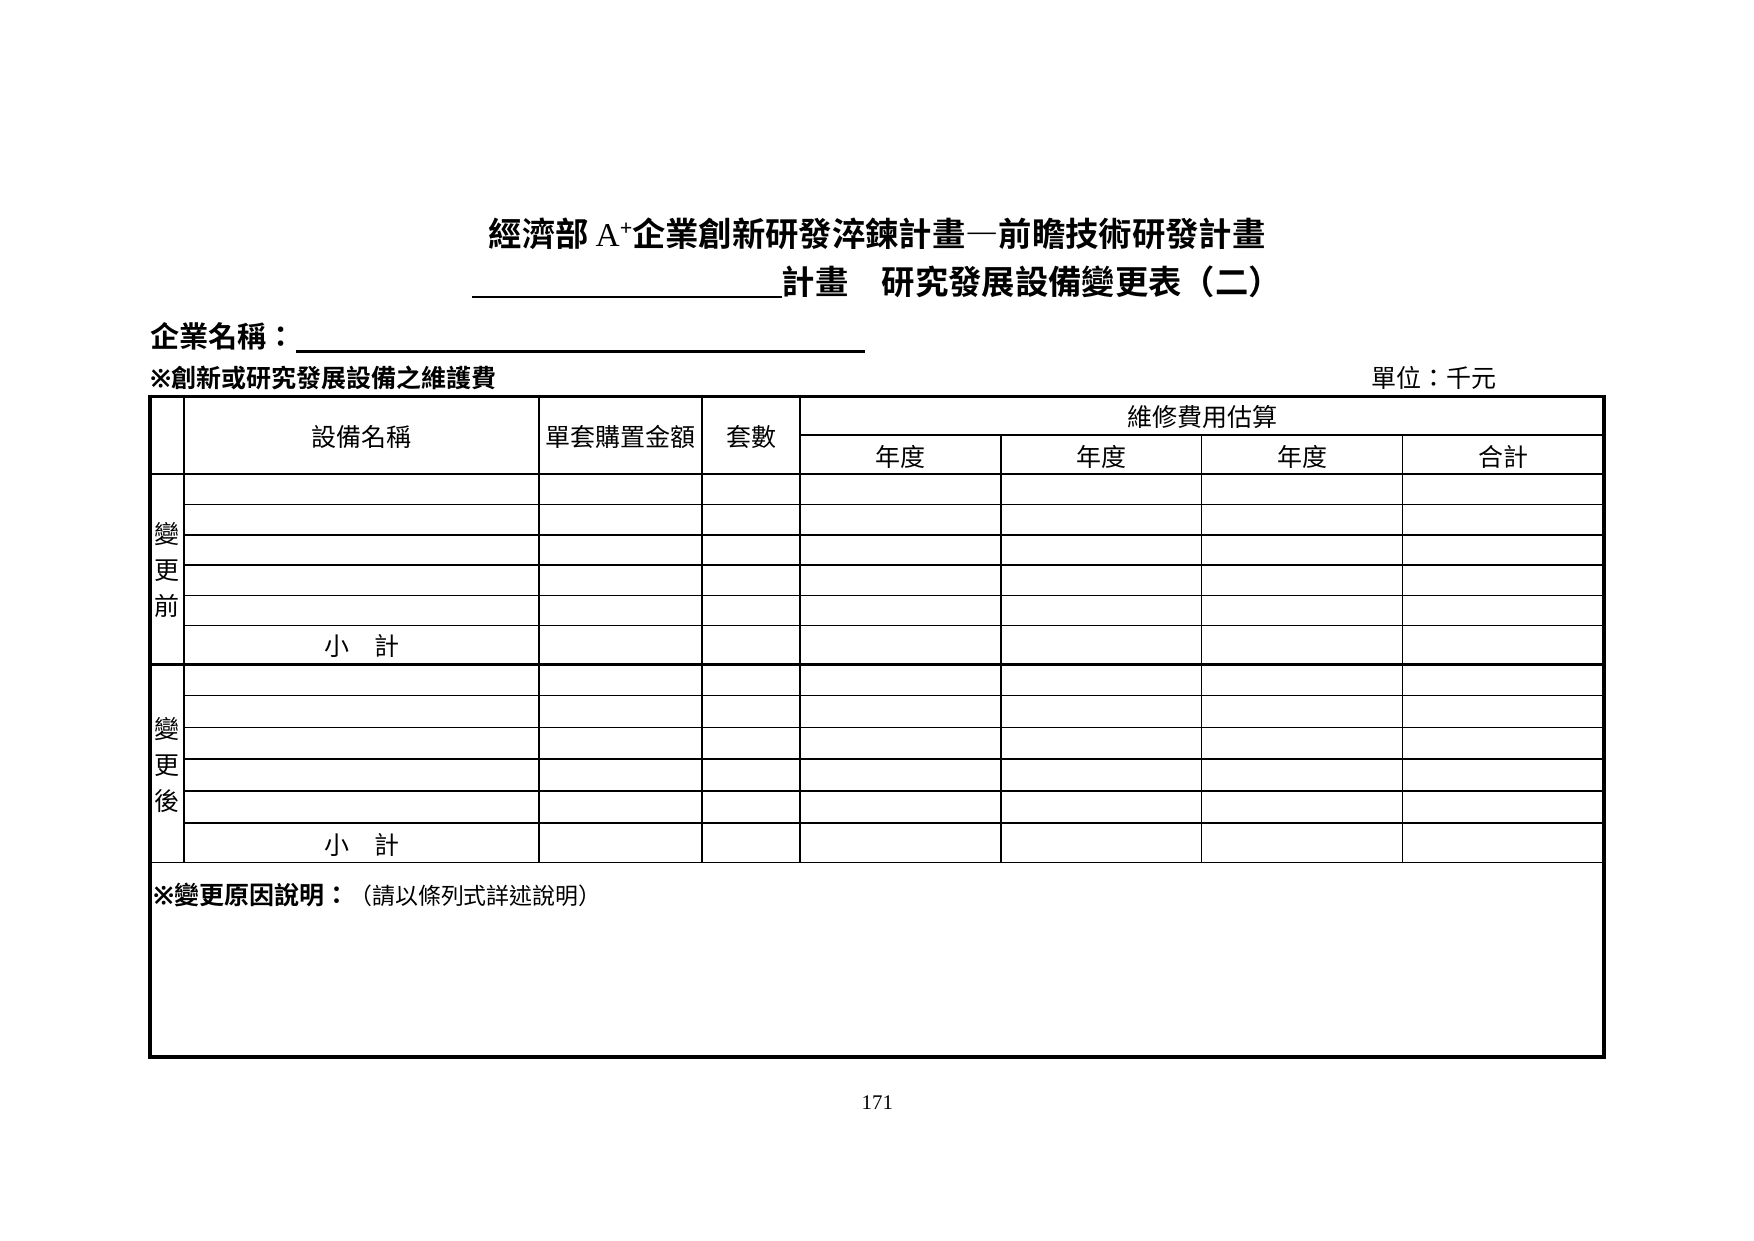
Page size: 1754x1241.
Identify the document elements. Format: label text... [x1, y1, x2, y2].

table_cell [185, 536, 538, 564]
table_cell [1202, 475, 1402, 503]
table_cell [1403, 505, 1602, 534]
table_cell [801, 760, 1000, 790]
table_cell [1202, 760, 1402, 790]
table_cell [703, 824, 799, 861]
table_header [152, 398, 183, 473]
table_cell [1002, 626, 1201, 663]
table_cell [540, 596, 701, 625]
table_cell [801, 566, 1000, 594]
table_cell [185, 728, 538, 758]
table_cell [801, 792, 1000, 822]
table_cell [540, 792, 701, 822]
table_cell [1002, 536, 1201, 564]
table_cell [540, 728, 701, 758]
text 經濟部A+企業創新研發淬鍊計畫—前瞻技術研發計畫 [150, 207, 1604, 256]
table_cell [185, 505, 538, 534]
table_cell [703, 596, 799, 625]
table_cell [540, 566, 701, 594]
table_cell [703, 505, 799, 534]
table_cell [703, 626, 799, 663]
table_header 設備名稱 [185, 398, 538, 473]
table_cell 年度 [1002, 436, 1201, 473]
table_cell [801, 626, 1000, 663]
table_cell [703, 696, 799, 726]
table_cell [1002, 728, 1201, 758]
table_cell [540, 475, 701, 503]
table_cell [1002, 696, 1201, 726]
table_cell [1202, 696, 1402, 726]
table_cell [540, 760, 701, 790]
table_cell [703, 666, 799, 694]
table_cell [801, 824, 1000, 861]
table_cell [540, 626, 701, 663]
table_cell 小 計 [185, 626, 538, 663]
table_cell [1002, 792, 1201, 822]
table_cell [1002, 760, 1201, 790]
table_cell [1403, 626, 1602, 663]
table_cell [1403, 760, 1602, 790]
table_cell [540, 696, 701, 726]
table_cell [1202, 566, 1402, 594]
table_cell [801, 696, 1000, 726]
table_cell 變更後 [152, 666, 183, 861]
table_cell [540, 536, 701, 564]
table_cell [185, 596, 538, 625]
text 企業名稱： [150, 304, 1604, 358]
table_cell [185, 792, 538, 822]
table_cell [703, 792, 799, 822]
table_cell [1002, 666, 1201, 694]
table_cell [1403, 666, 1602, 694]
table_cell [185, 760, 538, 790]
table_cell [185, 566, 538, 594]
table_cell [1202, 505, 1402, 534]
table_cell [1202, 728, 1402, 758]
table_cell [801, 728, 1000, 758]
table_cell [801, 666, 1000, 694]
table_cell [185, 666, 538, 694]
table_cell 年度 [801, 436, 1000, 473]
table_cell [1202, 536, 1402, 564]
table_cell [1202, 626, 1402, 663]
table_cell [801, 475, 1000, 503]
table_cell [703, 728, 799, 758]
table_cell [1202, 666, 1402, 694]
table_header 套數 [703, 398, 799, 473]
table_cell 小 計 [185, 824, 538, 861]
table_cell [1403, 824, 1602, 861]
text 計畫 研究發展設備變更表（二） [150, 256, 1604, 304]
table_cell [703, 566, 799, 594]
table_cell [1403, 696, 1602, 726]
table_cell [1403, 536, 1602, 564]
table_cell [1403, 596, 1602, 625]
table_header 單套購置金額 [540, 398, 701, 473]
table_cell [801, 536, 1000, 564]
table_cell [801, 596, 1000, 625]
table_cell [540, 666, 701, 694]
table_cell [540, 505, 701, 534]
table_cell [1403, 566, 1602, 594]
table_cell [1002, 596, 1201, 625]
table_cell [1403, 475, 1602, 503]
table_cell [703, 760, 799, 790]
table_cell 變更前 [152, 475, 183, 663]
table_cell 年度 [1202, 436, 1402, 473]
table_cell ※變更原因說明：（請以條列式詳述說明） [152, 863, 1602, 1055]
table_cell [185, 696, 538, 726]
table_cell [703, 536, 799, 564]
table_cell [1202, 824, 1402, 861]
table_cell [1002, 824, 1201, 861]
table_cell [185, 475, 538, 503]
table_cell [1202, 792, 1402, 822]
table_cell [1002, 475, 1201, 503]
table_cell [540, 824, 701, 861]
table_cell [801, 505, 1000, 534]
table_cell [1403, 728, 1602, 758]
table_cell [703, 475, 799, 503]
table_cell 合計 [1403, 436, 1602, 473]
text ※創新或研究發展設備之維護費 單位：千元 [150, 358, 1604, 394]
table_header 維修費用估算 [801, 398, 1602, 434]
table_cell [1002, 566, 1201, 594]
table_cell [1403, 792, 1602, 822]
table_cell [1002, 505, 1201, 534]
table_cell [1202, 596, 1402, 625]
